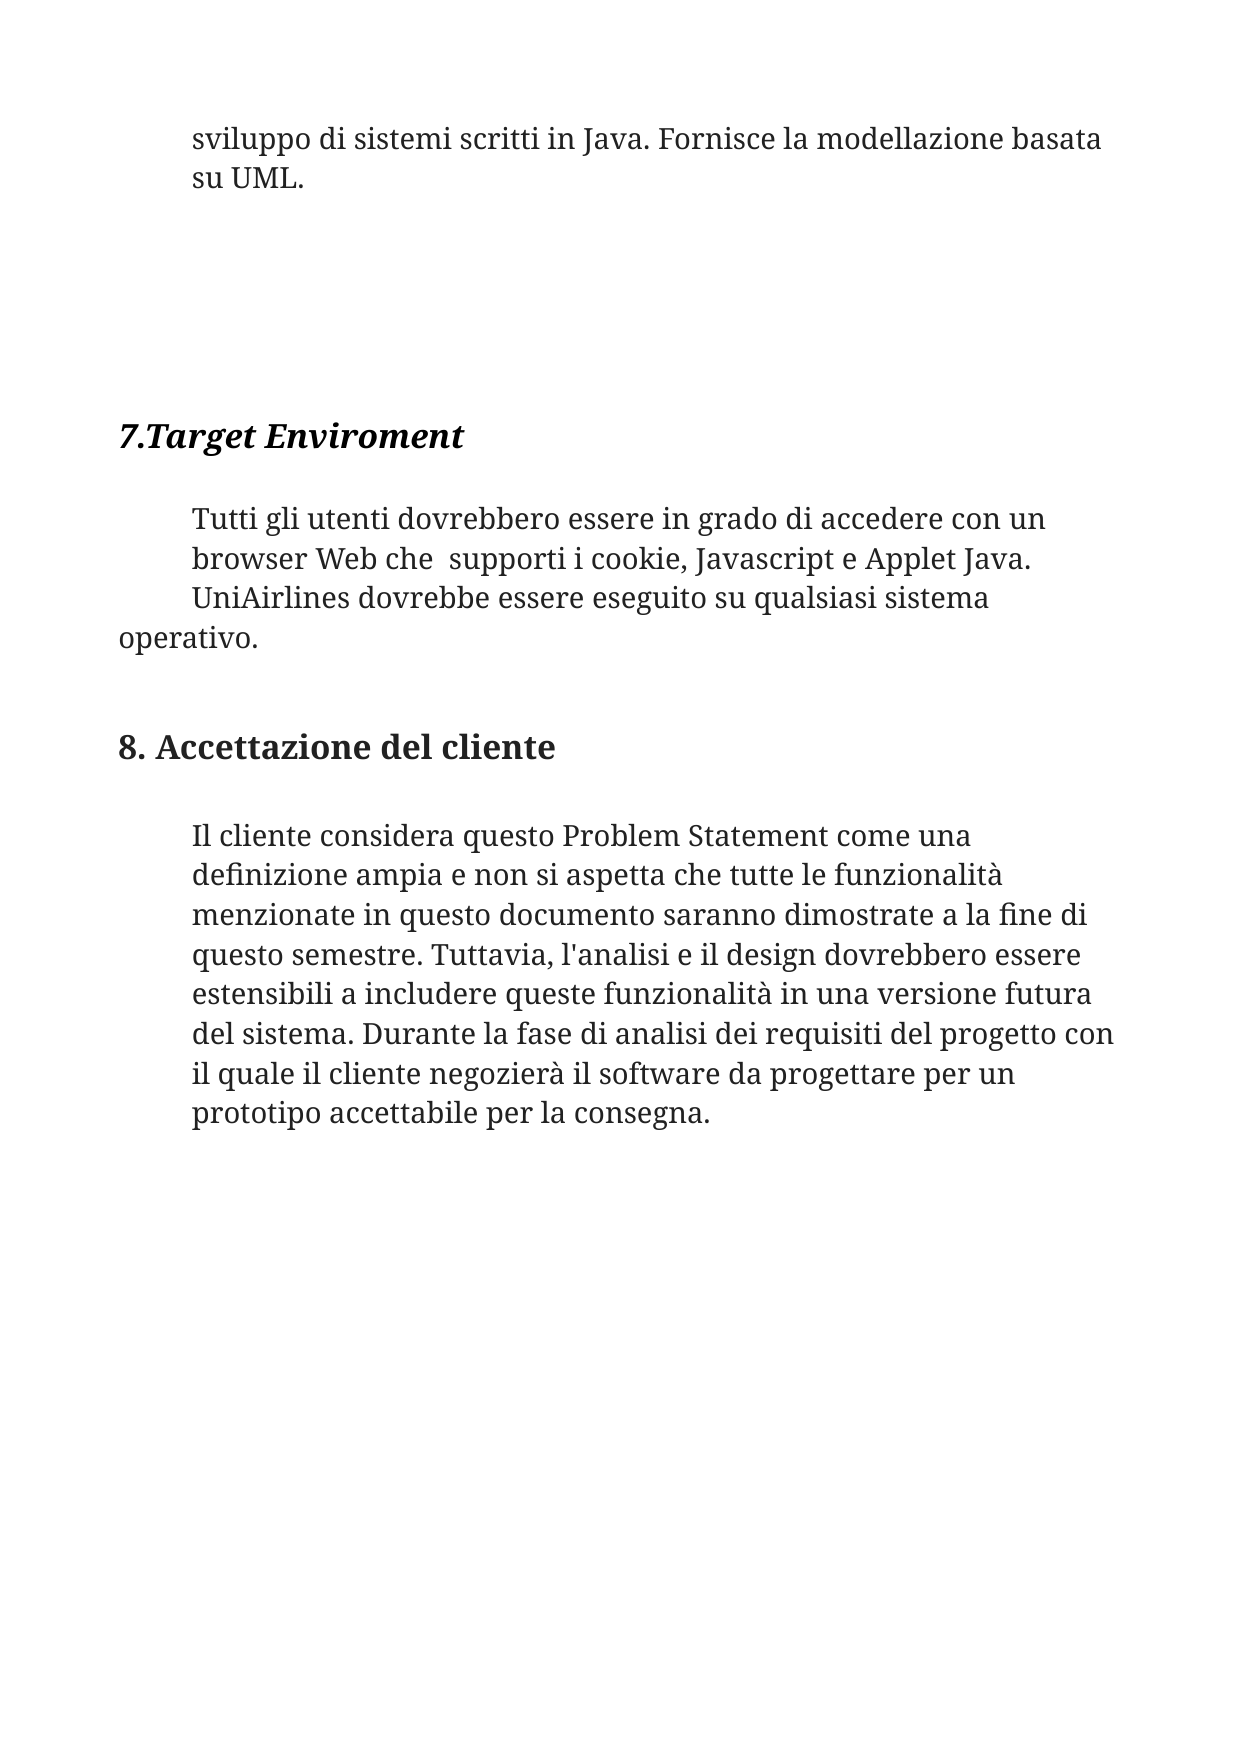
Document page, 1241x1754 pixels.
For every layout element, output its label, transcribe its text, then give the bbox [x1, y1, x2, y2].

text Tutti gli utenti dovrebbero essere in grado di accedere con un browser Web che supporti i cookie, Javascript e Applet Java. [192, 498, 1122, 578]
text Il cliente considera questo Problem Statement come una definizione ampia e non si aspetta che tutte le funzionalità menzionate in questo documento saranno dimostrate a la fine di questo semestre. Tuttavia, l'analisi e il design dovrebbero essere estensibili a includere queste funzionalità in una versione futura del sistema. Durante la fase di analisi dei requisiti del progetto con il quale il cliente negozierà il software da progettare per un prototipo accettabile per la consegna. [192, 815, 1122, 1132]
text sviluppo di sistemi scritti in Java. Fornisce la modellazione basata su UML. [192, 118, 1122, 197]
text UniAirlines dovrebbe essere eseguito su qualsiasi sistema operativo. [118, 578, 1122, 657]
text 8. Accettazione del cliente [118, 686, 1122, 769]
text 7.Target Enviroment [118, 413, 1122, 458]
